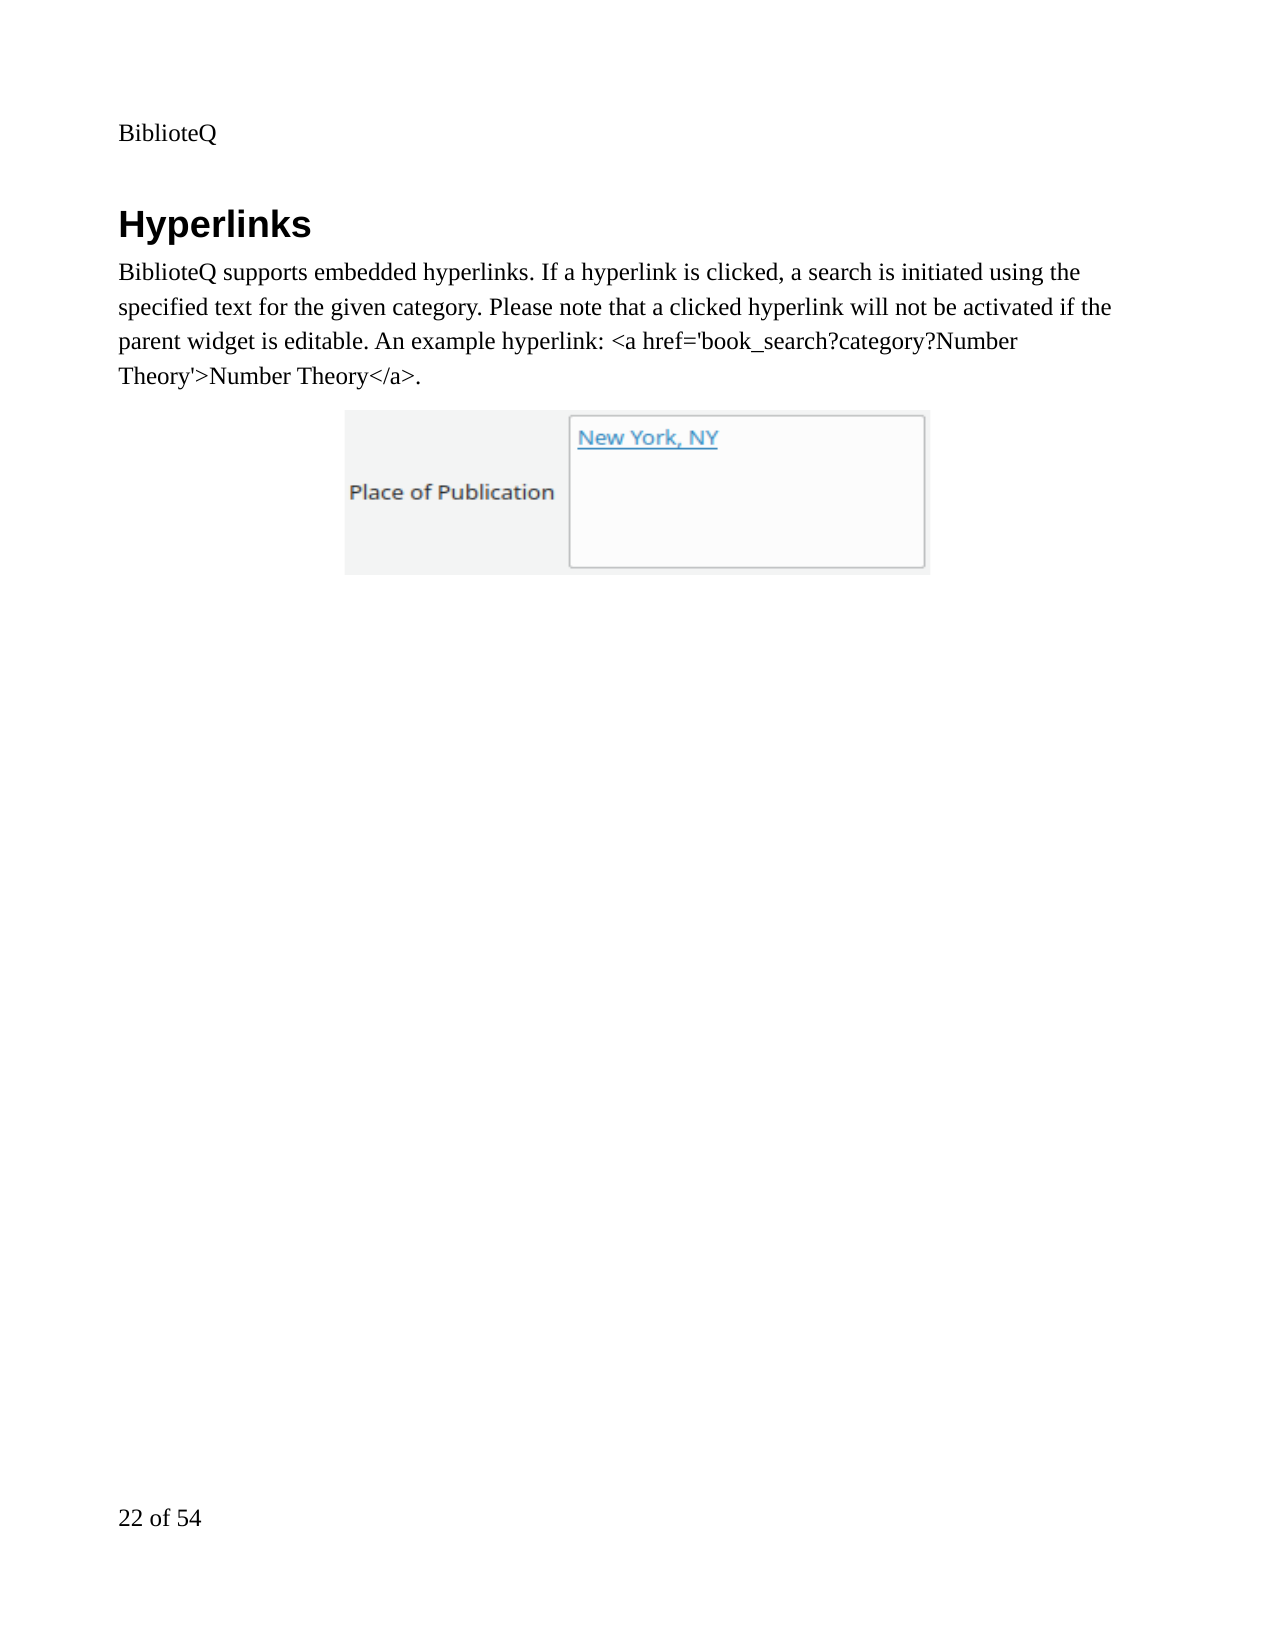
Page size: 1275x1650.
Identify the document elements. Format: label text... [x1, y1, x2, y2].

text BiblioteQ supports embedded hyperlinks. If a hyperlink is clicked, a search is initiated using the specified text for the given category. Please note that a clicked hyperlink will not be activated if the parent widget is editable. An example hyperlink: <a href='book_search?category?Number Theory'>Number Theory</a>. [118, 257, 1157, 390]
subtitle Hyperlinks [118, 201, 1157, 245]
picture [344, 410, 931, 575]
